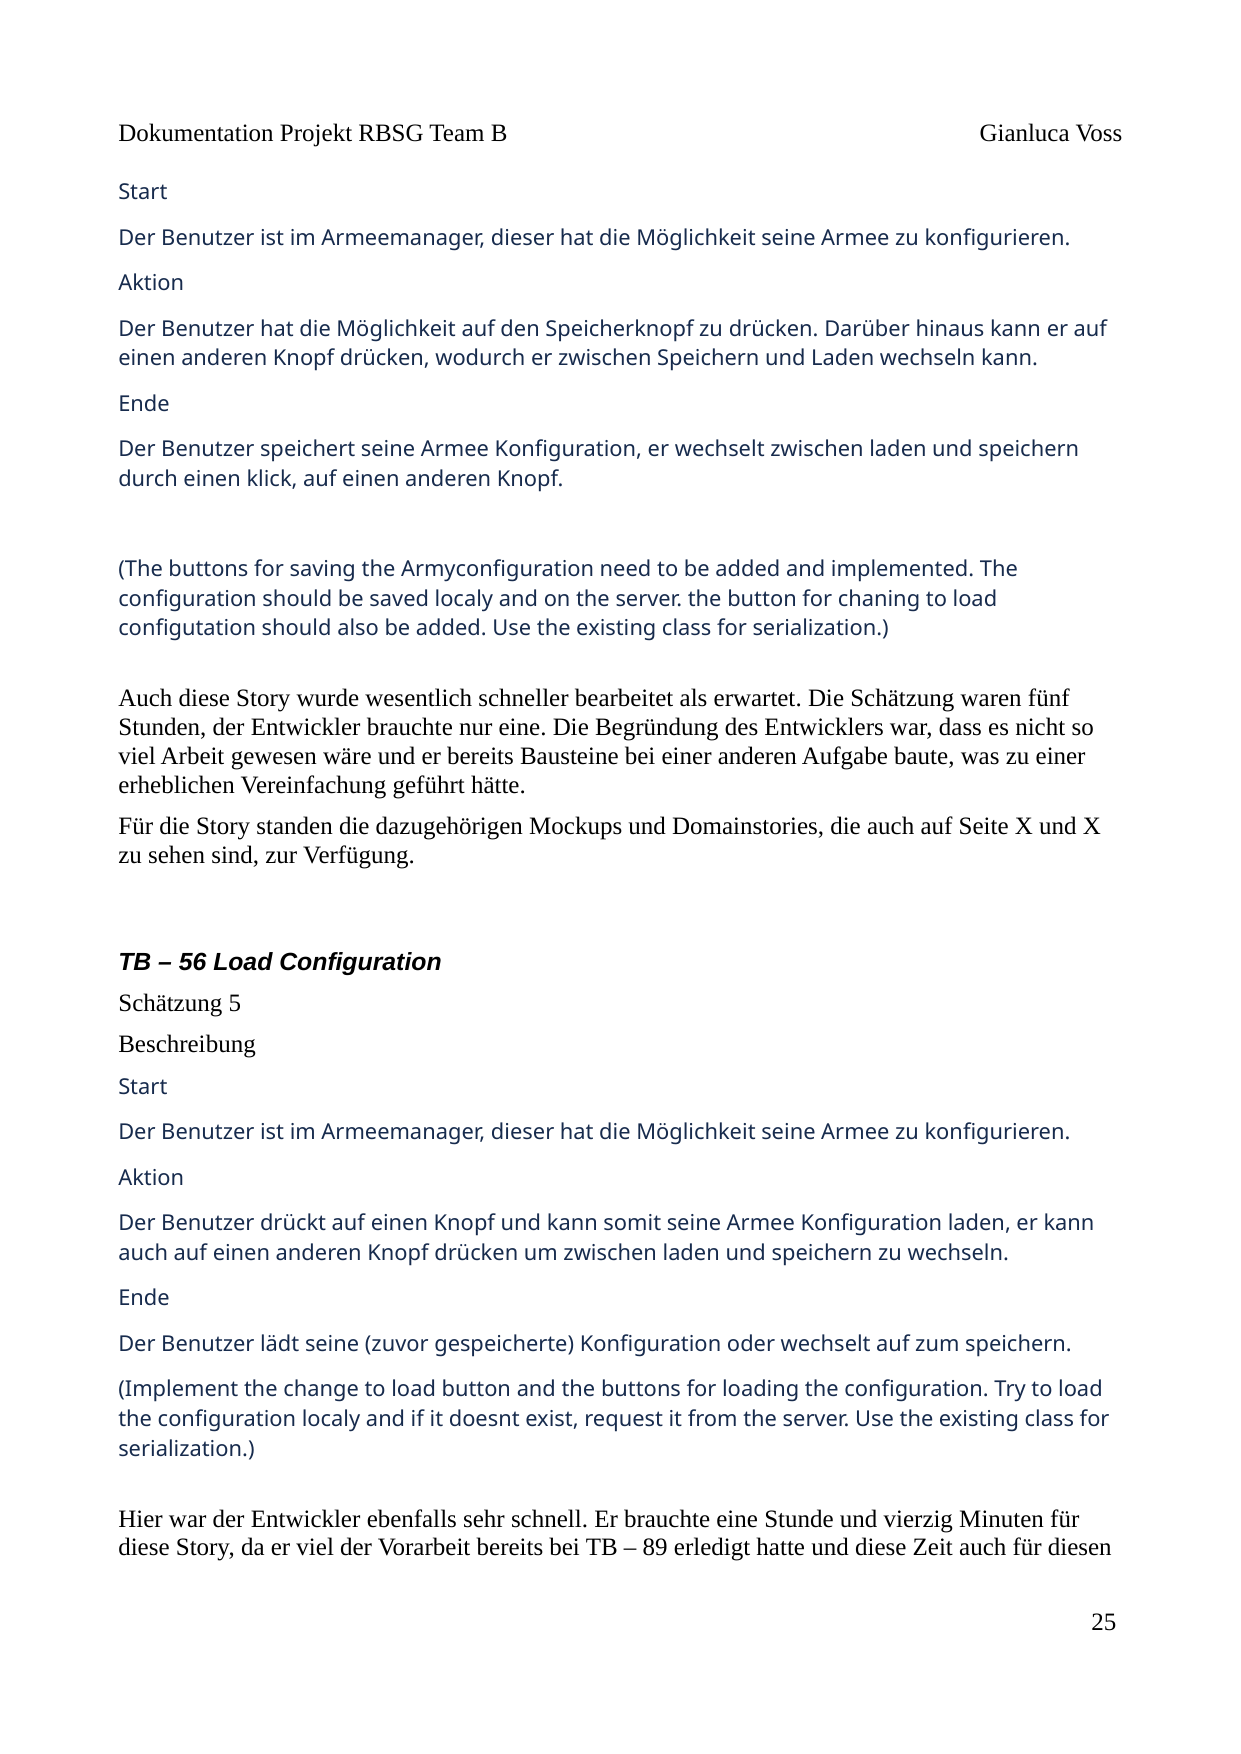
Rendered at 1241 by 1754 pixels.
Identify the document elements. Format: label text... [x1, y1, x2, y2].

text Der Benutzer ist im Armeemanager, dieser hat die Möglichkeit seine Armee zu konfigurieren. [118, 222, 1122, 252]
text Start [118, 1071, 1122, 1101]
text Der Benutzer hat die Möglichkeit auf den Speicherknopf zu drücken. Darüber hinaus kann er auf einen anderen Knopf drücken, wodurch er zwischen Speichern und Laden wechseln kann. [118, 313, 1122, 372]
text Der Benutzer drückt auf einen Knopf und kann somit seine Armee Konfiguration laden, er kann auch auf einen anderen Knopf drücken um zwischen laden und speichern zu wechseln. [118, 1207, 1122, 1267]
text Der Benutzer ist im Armeemanager, dieser hat die Möglichkeit seine Armee zu konfigurieren. [118, 1116, 1122, 1146]
text Start [118, 176, 1122, 206]
text Aktion [118, 1162, 1122, 1191]
text Hier war der Entwickler ebenfalls sehr schnell. Er brauchte eine Stunde und vierzig Minuten für diese Story, da er viel der Vorarbeit bereits bei TB – 89 erledigt hatte und diese Zeit auch für diesen [118, 1504, 1122, 1561]
text Ende [118, 388, 1122, 418]
text Für die Story standen die dazugehörigen Mockups und Domainstories, die auch auf Seite X und X zu sehen sind, zur Verfügung. [118, 811, 1122, 868]
text Ende [118, 1282, 1122, 1312]
text Schätzung 5 [118, 988, 1122, 1017]
text (Implement the change to load button and the buttons for loading the configuration. Try to load the configuration localy and if it doesnt exist, request it from the server. Use the existing class for serialization.) [118, 1373, 1122, 1462]
text (The buttons for saving the Armyconfiguration need to be added and implemented. The configuration should be saved localy and on the server. the button for chaning to load configutation should also be added. Use the existing class for serialization.) [118, 553, 1122, 642]
text Beschreibung [118, 1029, 1122, 1058]
text Aktion [118, 267, 1122, 297]
text Der Benutzer speichert seine Armee Konfiguration, er wechselt zwischen laden und speichern durch einen klick, auf einen anderen Knopf. [118, 433, 1122, 493]
text Auch diese Story wurde wesentlich schneller bearbeitet als erwartet. Die Schätzung waren fünf Stunden, der Entwickler brauchte nur eine. Die Begründung des Entwicklers war, dass es nicht so viel Arbeit gewesen wäre und er bereits Bausteine bei einer anderen Aufgabe baute, was zu einer erheblichen Vereinfachung geführt hätte. [118, 683, 1122, 798]
subtitle TB – 56 Load Configuration [118, 947, 1122, 976]
text Der Benutzer lädt seine (zuvor gespeicherte) Konfiguration oder wechselt auf zum speichern. [118, 1328, 1122, 1357]
